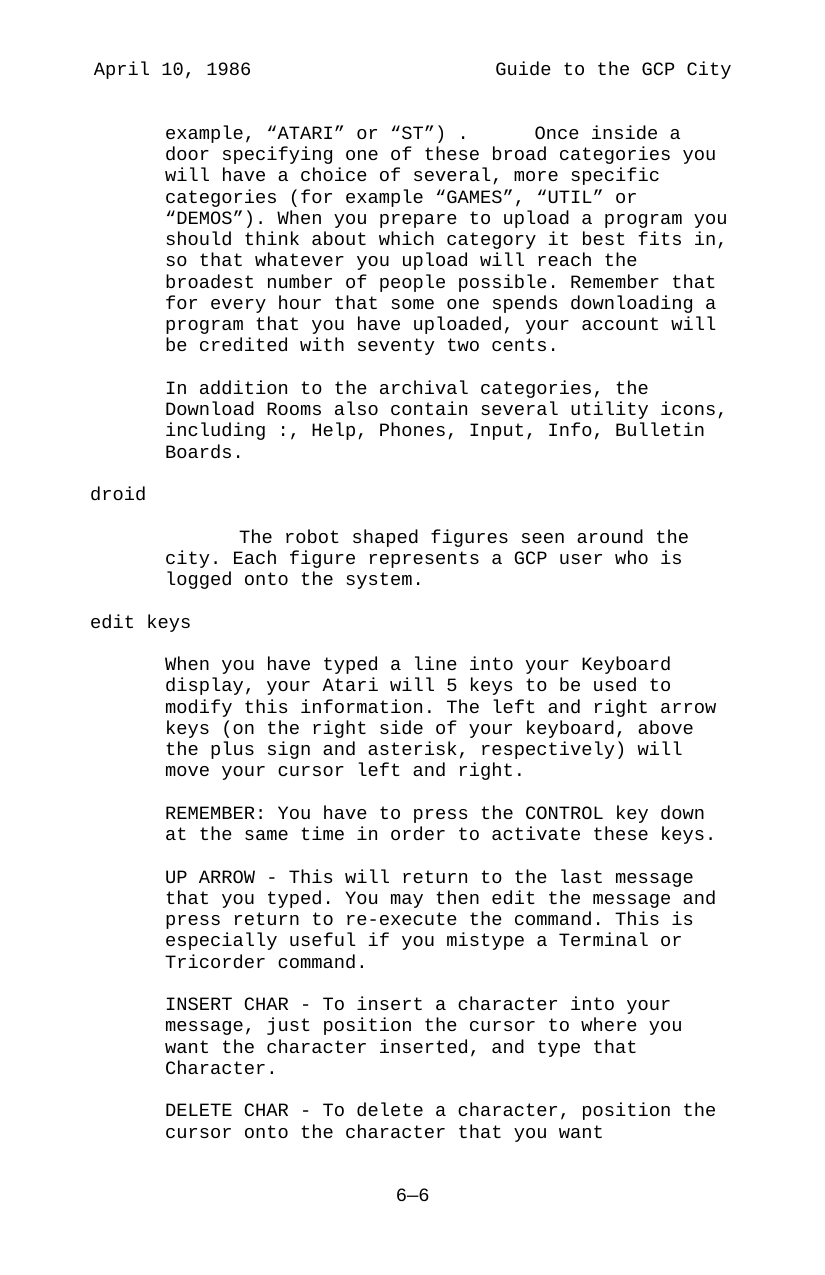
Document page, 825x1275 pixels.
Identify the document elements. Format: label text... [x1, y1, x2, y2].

text The robot shaped figures seen around the city. Each figure represents a GCP user who is logged onto the system. [165, 527, 735, 591]
text April 10, 1986 Guide to the GCP City [90, 60, 735, 81]
text edit keys [90, 612, 735, 634]
text example, “ATARI” or “ST”) . Once inside a [165, 124, 735, 145]
text UP ARROW - This will return to the last mes­sage that you typed. You may then edit the message and press return to re-execute the command. This is especially useful if you mistype a Terminal or Tricorder command. [165, 867, 735, 974]
text door specifying one of these broad categories you will have a choice of several, more specific categories (for example “GAMES”, “UTIL” or “DEMOS”). When you prepare to upload a program you should think about which category it best fits in, so that whatever you upload will reach the broadest number of people possible. Remember that for every hour that some one spends downloading a pro­gram that you have uploaded, your account will be credited with seventy two cents. [165, 145, 735, 357]
text INSERT CHAR - To insert a character into your message, just position the cursor to where you want the character inserted, and type that Character. [165, 995, 735, 1080]
text DELETE CHAR - To delete a character, position the cursor onto the character that you want [165, 1101, 735, 1144]
text REMEMBER: You have to press the CONTROL key down at the same time in order to activate these keys. [165, 804, 735, 846]
text droid [90, 485, 735, 506]
text In addition to the archival categories, the Download Rooms also contain several utility icons, including :, Help, Phones, Input, Info, Bulletin Boards. [165, 379, 735, 464]
text When you have typed a line into your Keyboard display, your Atari will 5 keys to be used to modify this information. The left and right arrow keys (on the right side of your key­board, above the plus sign and asterisk, respectively) will move your cursor left and right. [165, 655, 735, 782]
text 6—6 [90, 1186, 735, 1207]
